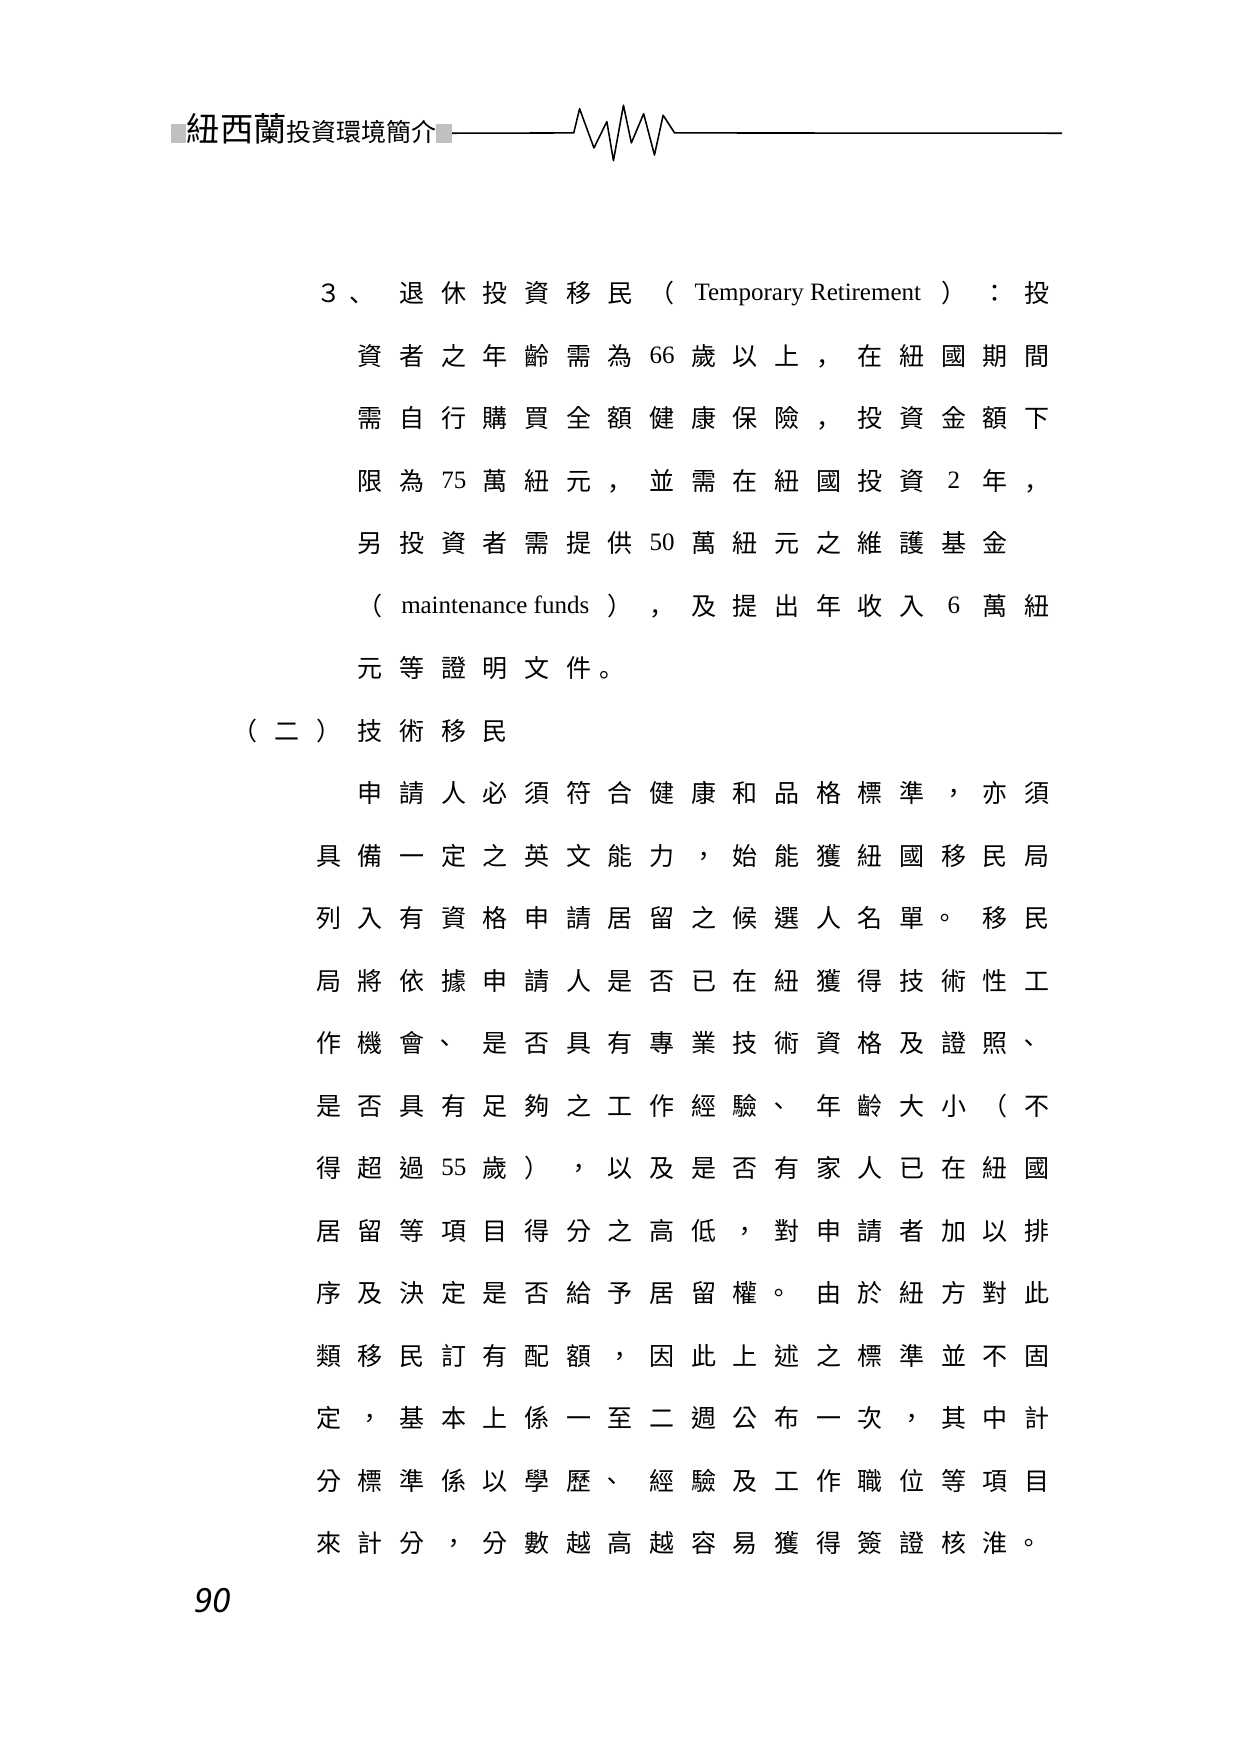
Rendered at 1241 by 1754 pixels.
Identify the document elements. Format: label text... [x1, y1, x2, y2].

text ３、退休投資移民（Temporary Retirement）：投資者之年齡需為66歲以上，在紐國期間需自行購買全額健康保險，投資金額下限為75萬紐元，並需在紐國投資2年，另投資者需提供50萬紐元之維護基金（maintenance funds），及提出年收入6萬紐元等證明文件。 [281, 250, 1058, 688]
text 申請人必須符合健康和品格標準，亦須具備一定之英文能力，始能獲紐國移民局列入有資格申請居留之候選人名單。移民局將依據申請人是否已在紐獲得技術性工作機會、是否具有專業技術資格及證照、是否具有足夠之工作經驗、年齡大小（不得超過55歲），以及是否有家人已在紐國居留等項目得分之高低，對申請者加以排序及決定是否給予居留權。由於紐方對此類移民訂有配額，因此上述之標準並不固定，基本上係一至二週公布一次，其中計分標準係以學歷、經驗及工作職位等項目來計分，分數越高越容易獲得簽證核淮。 [281, 750, 1058, 1563]
text （二）技術移民 [207, 688, 1058, 750]
